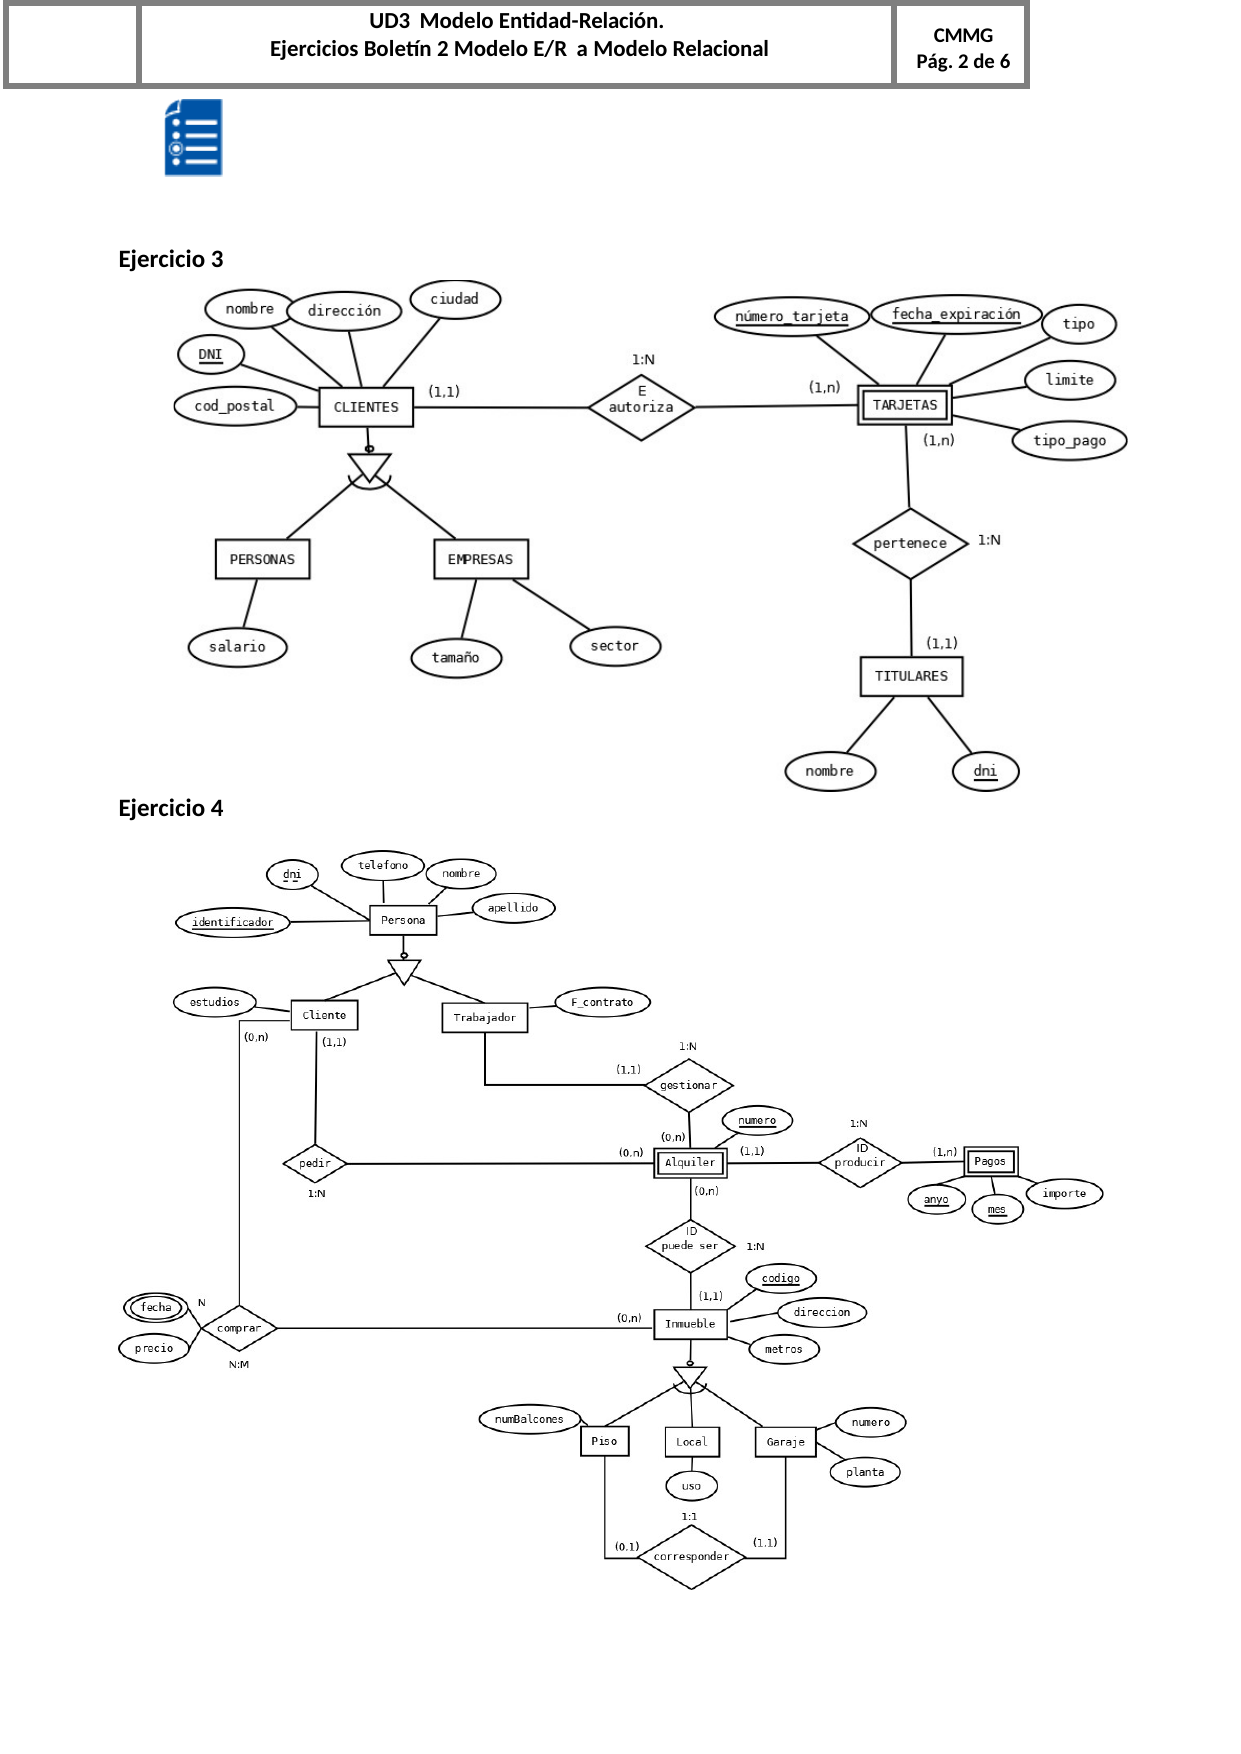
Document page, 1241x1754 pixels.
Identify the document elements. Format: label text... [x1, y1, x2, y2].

picture [118, 850, 1104, 1590]
text Ejercicio 3 [118, 244, 1152, 274]
text Ejercicio 4 [118, 274, 1152, 823]
picture [164, 99, 223, 177]
